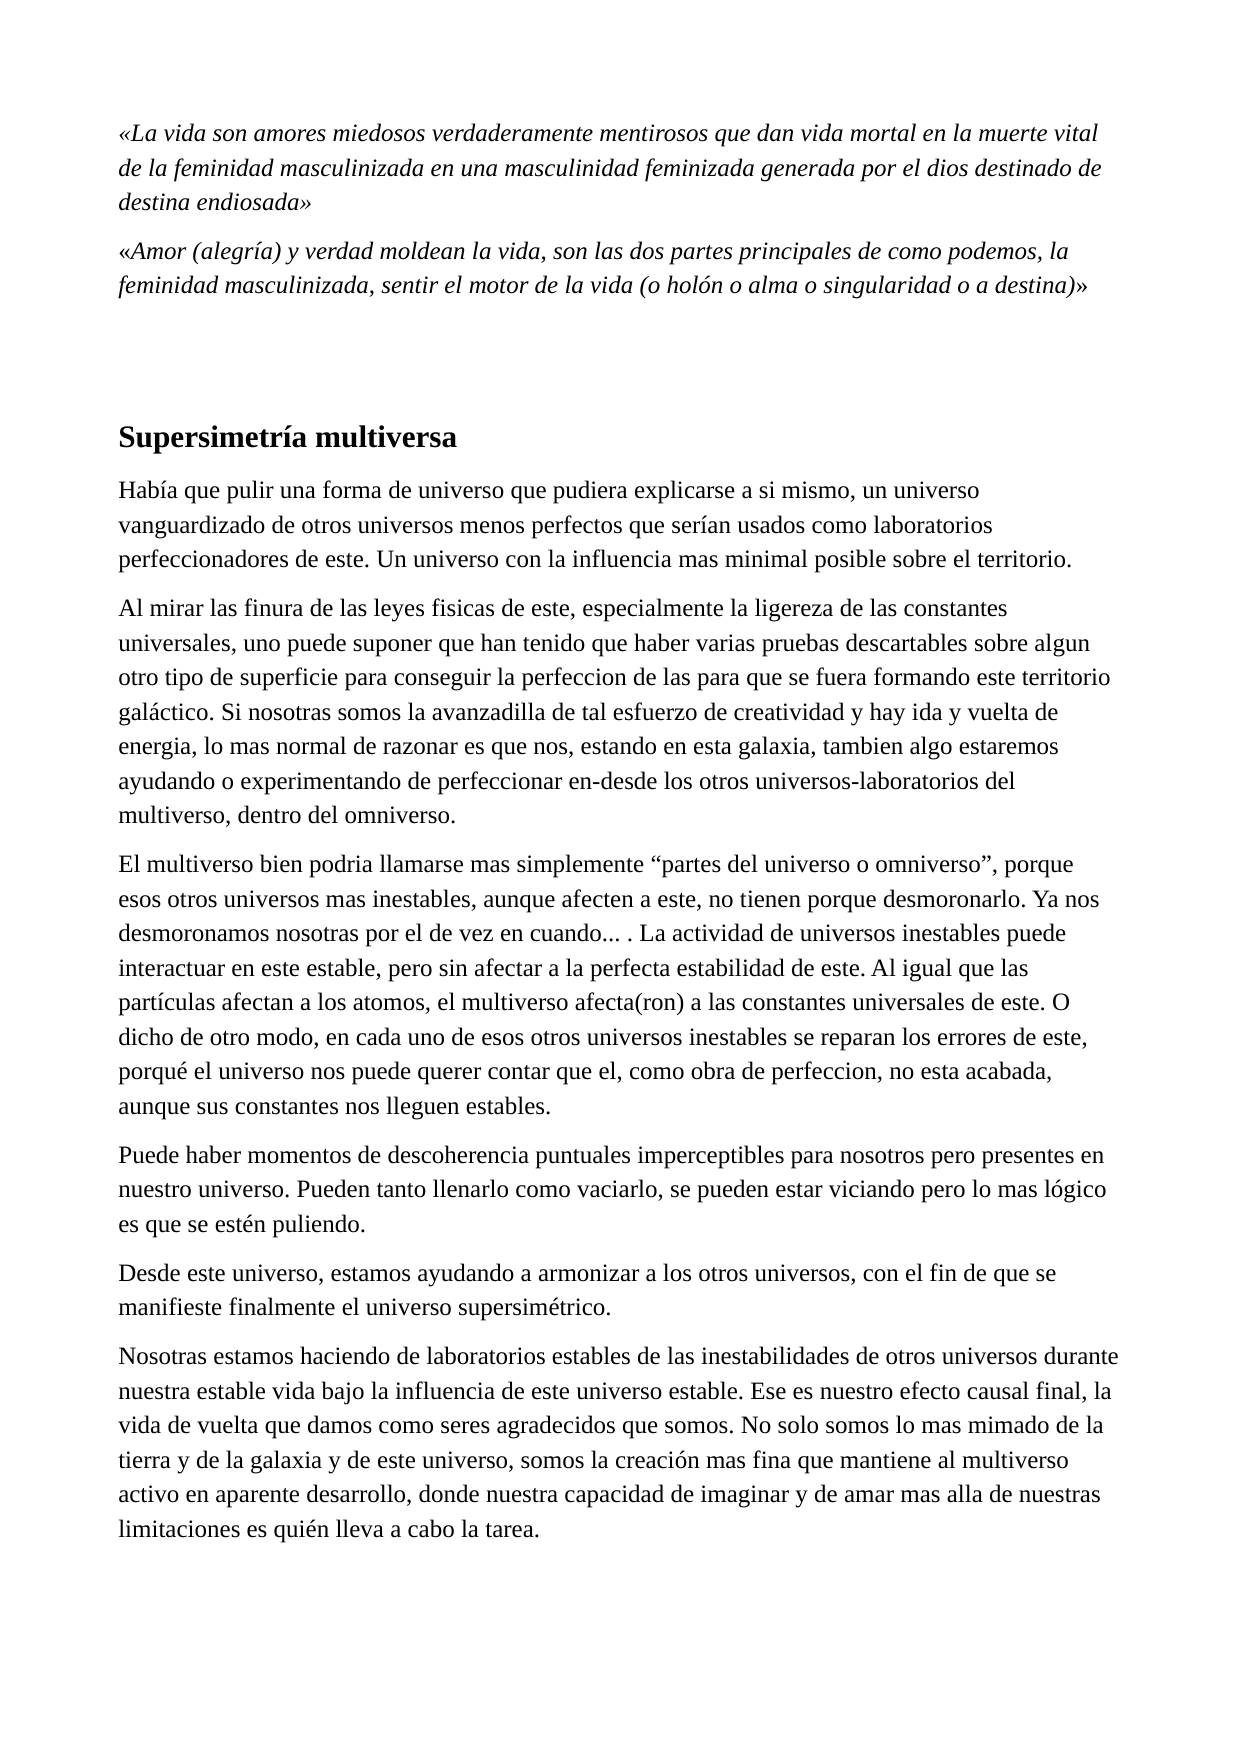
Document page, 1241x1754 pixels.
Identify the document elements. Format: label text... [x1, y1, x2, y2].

text El multiverso bien podria llamarse mas simplemente “partes del universo o omniverso”, porque esos otros universos mas inestables, aunque afecten a este, no tienen porque desmoronarlo. Ya nos desmoronamos nosotras por el de vez en cuando... . La actividad de universos inestables puede interactuar en este estable, pero sin afectar a la perfecta estabilidad de este. Al igual que las partículas afectan a los atomos, el multiverso afecta(ron) a las constantes universales de este. O dicho de otro modo, en cada uno de esos otros universos inestables se reparan los errores de este, porqué el universo nos puede querer contar que el, como obra de perfeccion, no esta acabada, aunque sus constantes nos lleguen estables. [118, 849, 1122, 1119]
text Desde este universo, estamos ayudando a armonizar a los otros universos, con el fin de que se manifieste finalmente el universo supersimétrico. [118, 1258, 1122, 1321]
text Al mirar las finura de las leyes fisicas de este, especialmente la ligereza de las constantes universales, uno puede suponer que han tenido que haber varias pruebas descartables sobre algun otro tipo de superficie para conseguir la perfeccion de las para que se fuera formando este territorio galáctico. Si nosotras somos la avanzadilla de tal esfuerzo de creatividad y hay ida y vuelta de energia, lo mas normal de razonar es que nos, estando en esta galaxia, tambien algo estaremos ayudando o experimentando de perfeccionar en-desde los otros universos-laboratorios del multiverso, dentro del omniverso. [118, 593, 1122, 829]
text «La vida son amores miedosos verdaderamente mentirosos que dan vida mortal en la muerte vital de la feminidad masculinizada en una masculinidad feminizada generada por el dios destinado de destina endiosada» [118, 118, 1122, 216]
text Supersimetría multiversa [118, 418, 1122, 454]
text Puede haber momentos de descoherencia puntuales imperceptibles para nosotros pero presentes en nuestro universo. Pueden tanto llenarlo como vaciarlo, se pueden estar viciando pero lo mas lógico es que se estén puliendo. [118, 1140, 1122, 1238]
text «Amor (alegría) y verdad moldean la vida, son las dos partes principales de como podemos, la feminidad masculinizada, sentir el motor de la vida (o holón o alma o singularidad o a destina)» [118, 236, 1122, 299]
text Nosotras estamos haciendo de laboratorios estables de las inestabilidades de otros universos durante nuestra estable vida bajo la influencia de este universo estable. Ese es nuestro efecto causal final, la vida de vuelta que damos como seres agradecidos que somos. No solo somos lo mas mimado de la tierra y de la galaxia y de este universo, somos la creación mas fina que mantiene al multiverso activo en aparente desarrollo, donde nuestra capacidad de imaginar y de amar mas alla de nuestras limitaciones es quién lleva a cabo la tarea. [118, 1341, 1122, 1543]
text Había que pulir una forma de universo que pudiera explicarse a si mismo, un universo vanguardizado de otros universos menos perfectos que serían usados como laboratorios perfeccionadores de este. Un universo con la influencia mas minimal posible sobre el territorio. [118, 476, 1122, 573]
